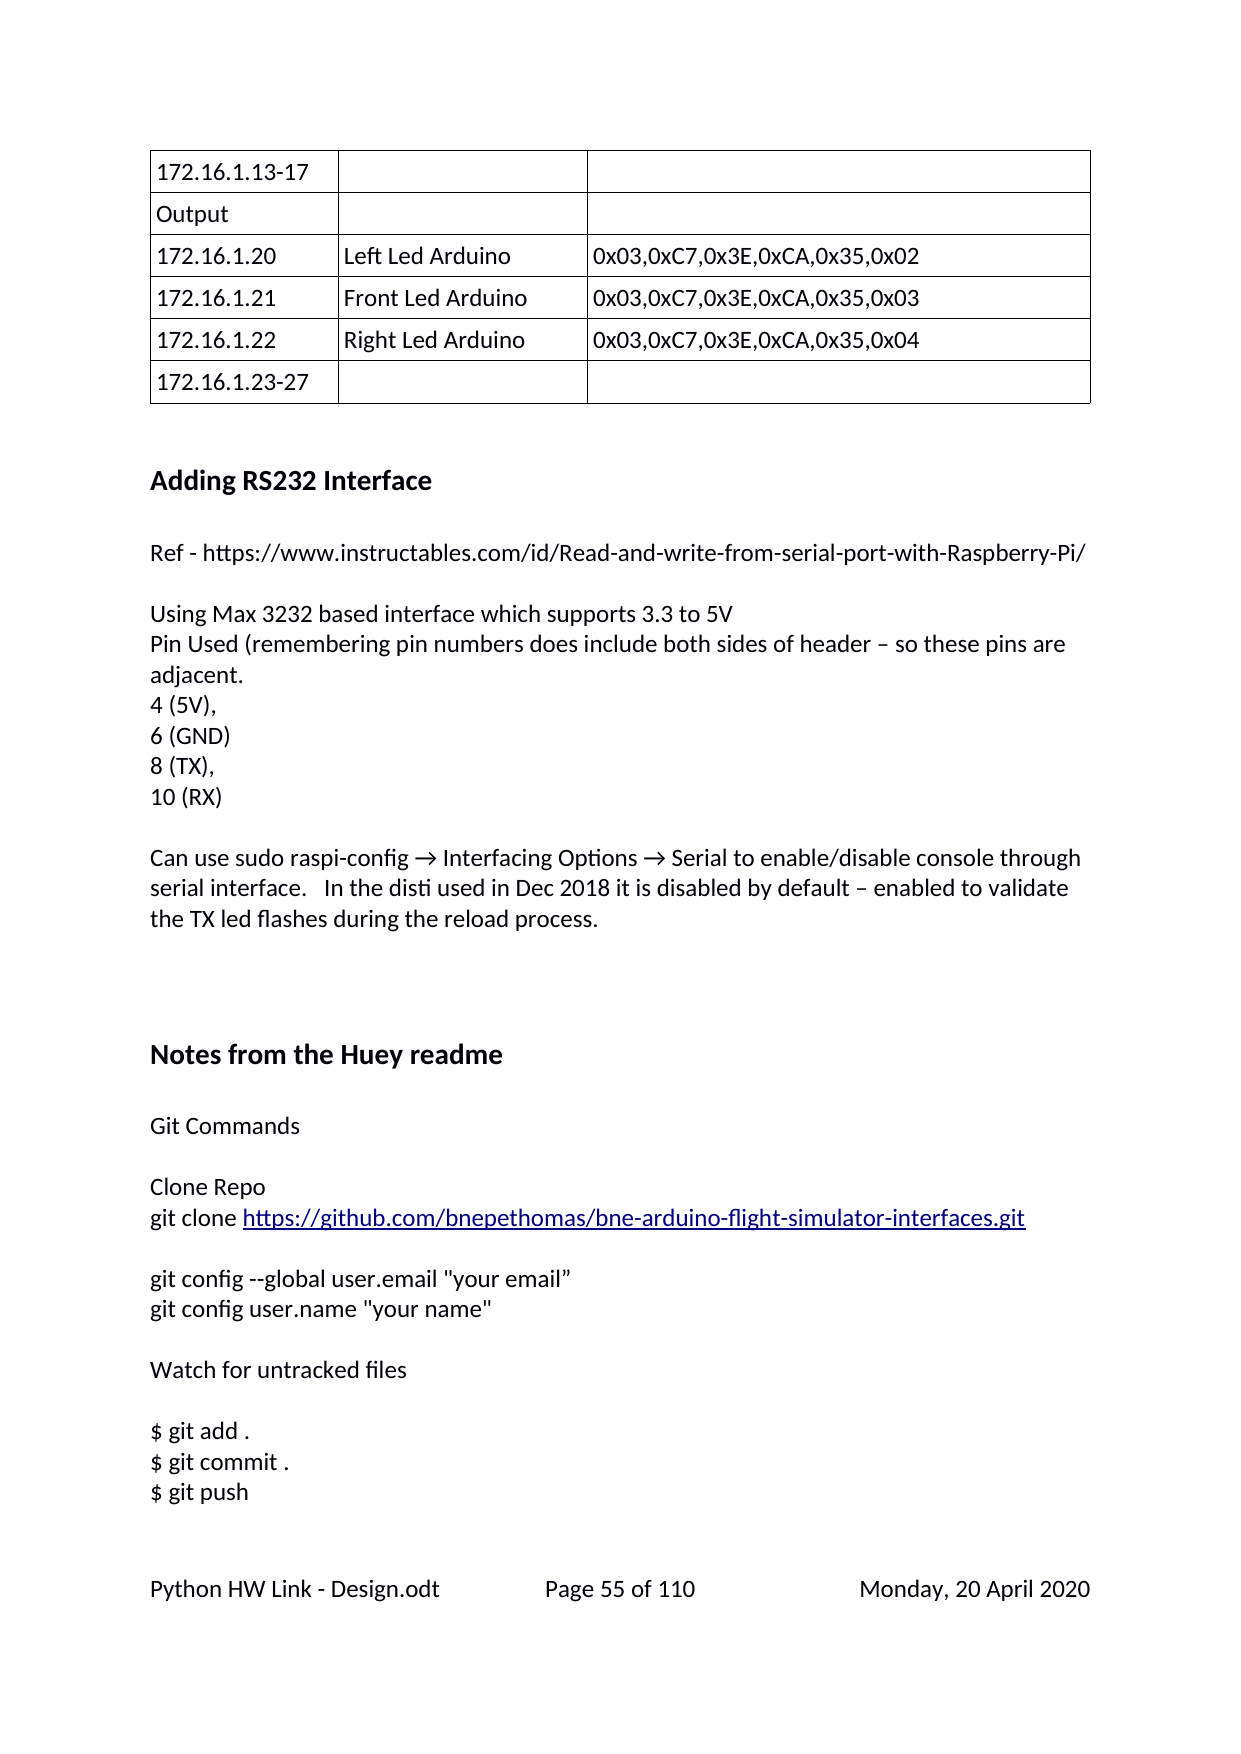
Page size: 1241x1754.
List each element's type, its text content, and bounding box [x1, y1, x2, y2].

table_cell Right Led Arduino [339, 319, 587, 360]
table_cell [588, 151, 1090, 192]
text git clone https://github.com/bnepethomas/bne-arduino-flight-simulator-interfaces.git [150, 1202, 1090, 1232]
table_cell Output [151, 193, 338, 234]
table_cell [339, 193, 587, 234]
table_cell 0x03,0xC7,0x3E,0xCA,0x35,0x04 [588, 319, 1090, 360]
text 10 (RX) [150, 781, 1090, 811]
table_cell [339, 361, 587, 402]
text Git Commands [150, 1110, 1090, 1141]
table_cell Left Led Arduino [339, 235, 587, 276]
table_cell 172.16.1.23-27 [151, 361, 338, 402]
text $ git commit . [150, 1446, 1090, 1477]
text Clone Repo [150, 1171, 1090, 1202]
table_cell Front Led Arduino [339, 277, 587, 318]
table_cell 172.16.1.22 [151, 319, 338, 360]
text $ git push [150, 1477, 1090, 1507]
table_cell 0x03,0xC7,0x3E,0xCA,0x35,0x02 [588, 235, 1090, 276]
text Ref - https://www.instructables.com/id/Read-and-write-from-serial-port-with-Raspberry-Pi/ [150, 537, 1090, 567]
text Watch for untracked files [150, 1354, 1090, 1385]
table_cell [588, 361, 1090, 402]
text Pin Used (remembering pin numbers does include both sides of header – so these pins are adjacent. [150, 628, 1090, 689]
table_cell 0x03,0xC7,0x3E,0xCA,0x35,0x03 [588, 277, 1090, 318]
text 6 (GND) [150, 720, 1090, 750]
text $ git add . [150, 1416, 1090, 1446]
table_cell 172.16.1.13-17 [151, 151, 338, 192]
text git config --global user.email "your email” [150, 1263, 1090, 1293]
subtitle Adding RS232 Interface [150, 462, 1090, 498]
table_cell 172.16.1.21 [151, 277, 338, 318]
table_cell [339, 151, 587, 192]
subtitle Notes from the Huey readme [150, 1036, 1090, 1071]
text Can use sudo raspi-config → Interfacing Options → Serial to enable/disable console through serial interface. In the disti used in Dec 2018 it is disabled by default – enabled to validate the TX led flashes during the reload process. [150, 842, 1090, 933]
text Using Max 3232 based interface which supports 3.3 to 5V [150, 598, 1090, 628]
text 4 (5V), [150, 689, 1090, 720]
table_cell [588, 193, 1090, 234]
table_cell 172.16.1.20 [151, 235, 338, 276]
text 8 (TX), [150, 750, 1090, 781]
text git config user.name "your name" [150, 1293, 1090, 1324]
